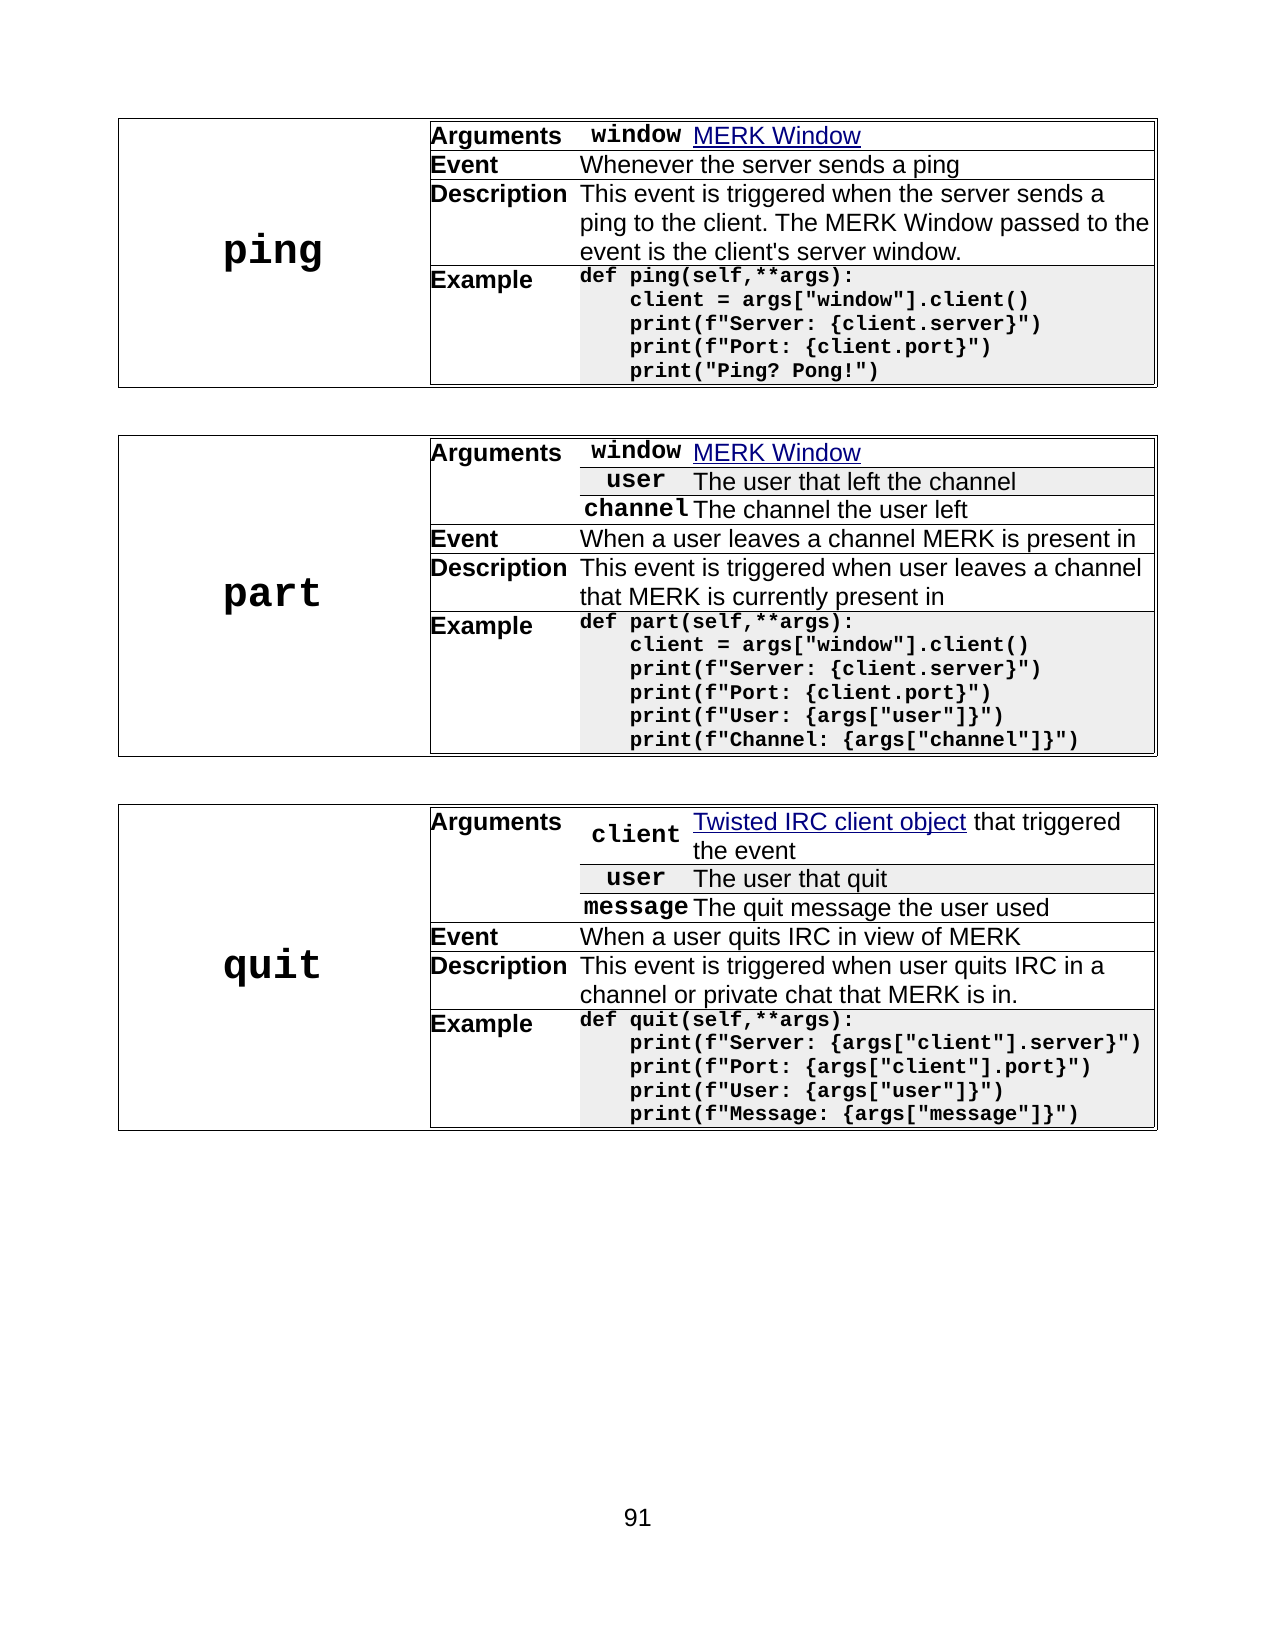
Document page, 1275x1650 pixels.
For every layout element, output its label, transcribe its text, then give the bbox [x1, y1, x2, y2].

table_cell The channel the user left [693, 496, 1154, 524]
table_header quit [119, 805, 427, 1130]
table_cell This event is triggered when the server sends a ping to the client. The MERK Window passed to the event is the client's server window. [580, 180, 1154, 265]
table_header ping [119, 119, 427, 387]
table_cell Event [431, 525, 579, 553]
table_header MERK Window [693, 122, 1154, 150]
table_header part [119, 436, 427, 756]
table_cell The user that quit [693, 865, 1154, 893]
table_cell When a user leaves a channel MERK is present in [580, 525, 1154, 553]
table_cell Example [431, 266, 579, 384]
table_header [427, 436, 1157, 756]
table_cell The quit message the user used [693, 894, 1154, 922]
table_cell Event [431, 151, 579, 179]
table_cell This event is triggered when user leaves a channel that MERK is currently present in [580, 554, 1154, 611]
table_cell user [580, 468, 693, 495]
table_header MERK Window [693, 439, 1154, 467]
table_cell Example [431, 1010, 579, 1127]
table_header window [580, 122, 693, 150]
table_cell def ping(self,**args): client = args["window"].client() print(f"Server: {client.server}") print(f"Port: {client.port}") print("Ping? Pong!") [580, 266, 1154, 384]
table_cell Description [431, 554, 579, 611]
table_cell def quit(self,**args): print(f"Server: {args["client"].server}") print(f"Port: {args["client"].port}") print(f"User: {args["user"]}") print(f"Message: {args["message"]}") [580, 1010, 1154, 1127]
table_cell The user that left the channel [693, 468, 1154, 495]
table_cell Description [431, 180, 579, 265]
table_cell This event is triggered when user quits IRC in a channel or private chat that MERK is in. [580, 952, 1154, 1008]
table_header [427, 805, 1157, 1130]
table_cell Example [431, 612, 579, 753]
table_cell Event [431, 923, 579, 951]
table_cell message [580, 894, 693, 922]
table_cell Whenever the server sends a ping [580, 151, 1154, 179]
table_header Twisted IRC client object that triggered the event [693, 808, 1154, 864]
table_header window [580, 439, 693, 467]
table_cell Description [431, 952, 579, 1008]
table_header Arguments [431, 439, 579, 524]
table_cell user [580, 865, 693, 893]
table_header client [580, 808, 693, 864]
table_cell channel [580, 496, 693, 524]
table_header [427, 119, 1157, 387]
table_cell def part(self,**args): client = args["window"].client() print(f"Server: {client.server}") print(f"Port: {client.port}") print(f"User: {args["user"]}") print(f"Channel: {args["channel"]}") [580, 612, 1154, 753]
table_header Arguments [431, 808, 579, 922]
table_header Arguments [431, 122, 579, 150]
table_cell When a user quits IRC in view of MERK [580, 923, 1154, 951]
